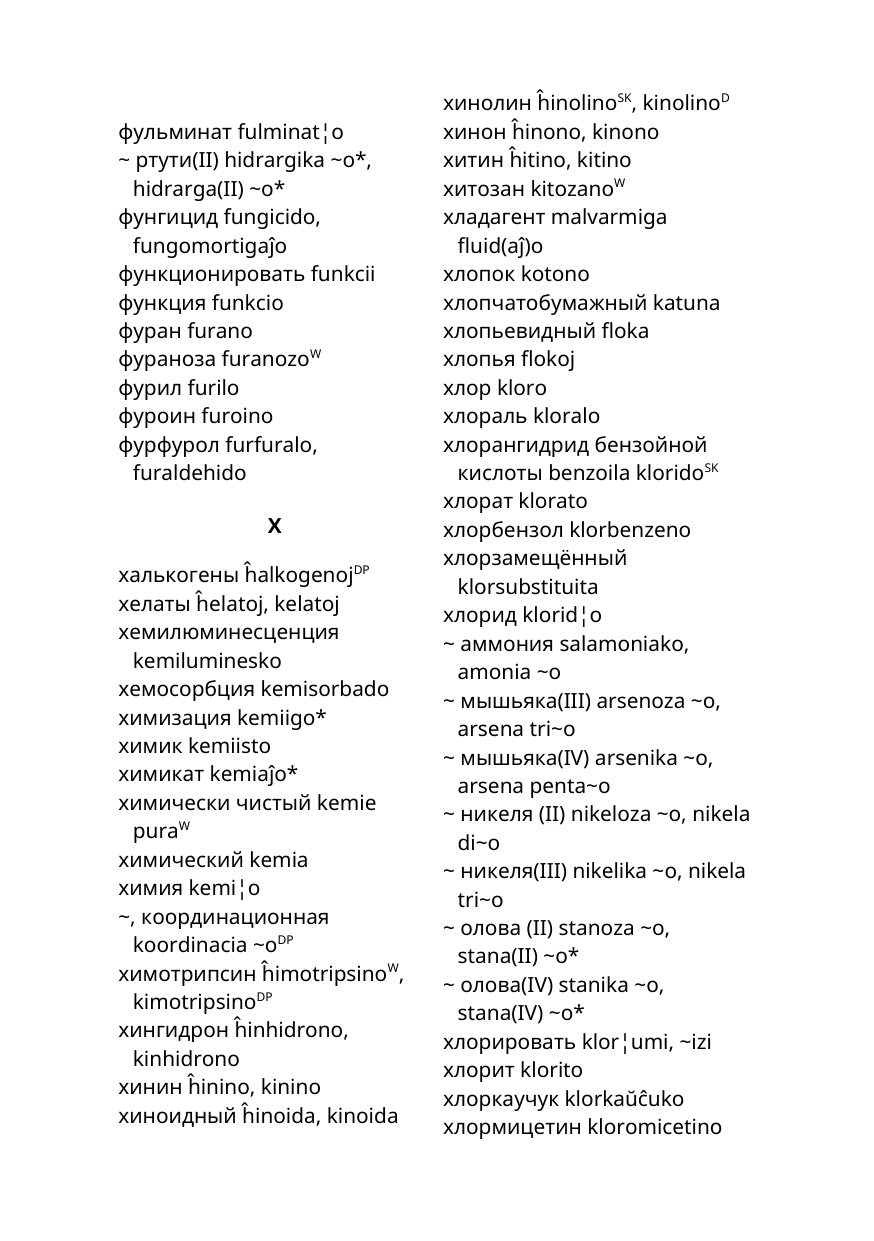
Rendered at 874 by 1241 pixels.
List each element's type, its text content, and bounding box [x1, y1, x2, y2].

text ~ олова(IV) stanika ~o, stana(IV) ~o* [443, 970, 756, 1027]
text хелаты ĥelatoj, kelatoj [118, 589, 431, 617]
text хлорангидрид бензойной кислоты benzoila kloridoSK [443, 430, 756, 487]
text хлорид klorid¦o [443, 600, 756, 629]
text фуран furano [118, 316, 431, 344]
text химия kemi¦o [118, 873, 431, 902]
text химически чистый kemie puraW [118, 788, 431, 845]
text функция funkcio [118, 288, 431, 316]
text химикат kemiaĵo* [118, 759, 431, 788]
text хингидрон ĥinhidrono, kinhidrono [118, 1016, 431, 1072]
text хлормицетин kloromicetino [443, 1112, 756, 1141]
text хлорировать klor¦umi, ~izi [443, 1027, 756, 1055]
text хлорбензол klorbenzeno [443, 515, 756, 543]
text хлопок kotono [443, 259, 756, 288]
text ~ аммония salamoniako, amonia ~o [443, 629, 756, 686]
text химический kemia [118, 845, 431, 873]
text хлорзамещённый klorsubstituita [443, 543, 756, 600]
text ~ никеля(III) nikelika ~o, nikela tri~o [443, 856, 756, 913]
text фуроин furoino [118, 401, 431, 430]
text хлорит klorito [443, 1055, 756, 1084]
text ~ мышьяка(IV) arsenika ~o, arsena penta~o [443, 743, 756, 799]
text хлораль kloralo [443, 401, 756, 430]
text ~ мышьяка(III) arsenoza ~o, arsena tri~o [443, 686, 756, 743]
text хемосорбция kemisorbado [118, 674, 431, 703]
text хлоркаучук klorkaŭĉuko [443, 1084, 756, 1112]
subtitle Х [118, 512, 431, 540]
text халькогены ĥalkogenojDP [118, 561, 431, 589]
text химизация kemiigo* [118, 703, 431, 731]
text хитин ĥitino, kitino [443, 145, 756, 174]
text фурил furilo [118, 373, 431, 401]
text фунгицид fungicido, fungomortigaĵo [118, 202, 431, 259]
text хладагент malvarmiga fluid(aĵ)o [443, 202, 756, 259]
text хлор kloro [443, 373, 756, 401]
text хемилюминесценция kemiluminesko [118, 617, 431, 674]
text фурфурол furfuralo, furaldehido [118, 430, 431, 487]
text хлопчатобумажный katuna [443, 288, 756, 316]
text хинин ĥinino, kinino [118, 1072, 431, 1101]
text хинон ĥinono, kinono [443, 117, 756, 145]
text ~, координационная koordinacia ~oDP [118, 902, 431, 959]
text ~ никеля (II) nikeloza ~o, nikela di~o [443, 799, 756, 856]
text химотрипсин ĥimotripsinoW, kimotripsinoDP [118, 959, 431, 1016]
text ~ ртути(II) hidrargika ~o*, hidrarga(II) ~o* [118, 145, 431, 202]
text функционировать funkcii [118, 259, 431, 288]
text хитозан kitozanoW [443, 174, 756, 202]
text хлорат klorato [443, 487, 756, 515]
text химик kemiisto [118, 731, 431, 759]
text ~ олова (II) stanoza ~o, stana(II) ~o* [443, 913, 756, 970]
text хлопья flokoj [443, 344, 756, 373]
text хиноидный ĥinoida, kinoida [118, 1101, 431, 1129]
text хлопьевидный floka [443, 316, 756, 344]
text фураноза furanozoW [118, 344, 431, 373]
text хинолин ĥinolinoSK, kinolinoD [443, 88, 756, 117]
text фульминат fulminat¦o [118, 117, 431, 145]
